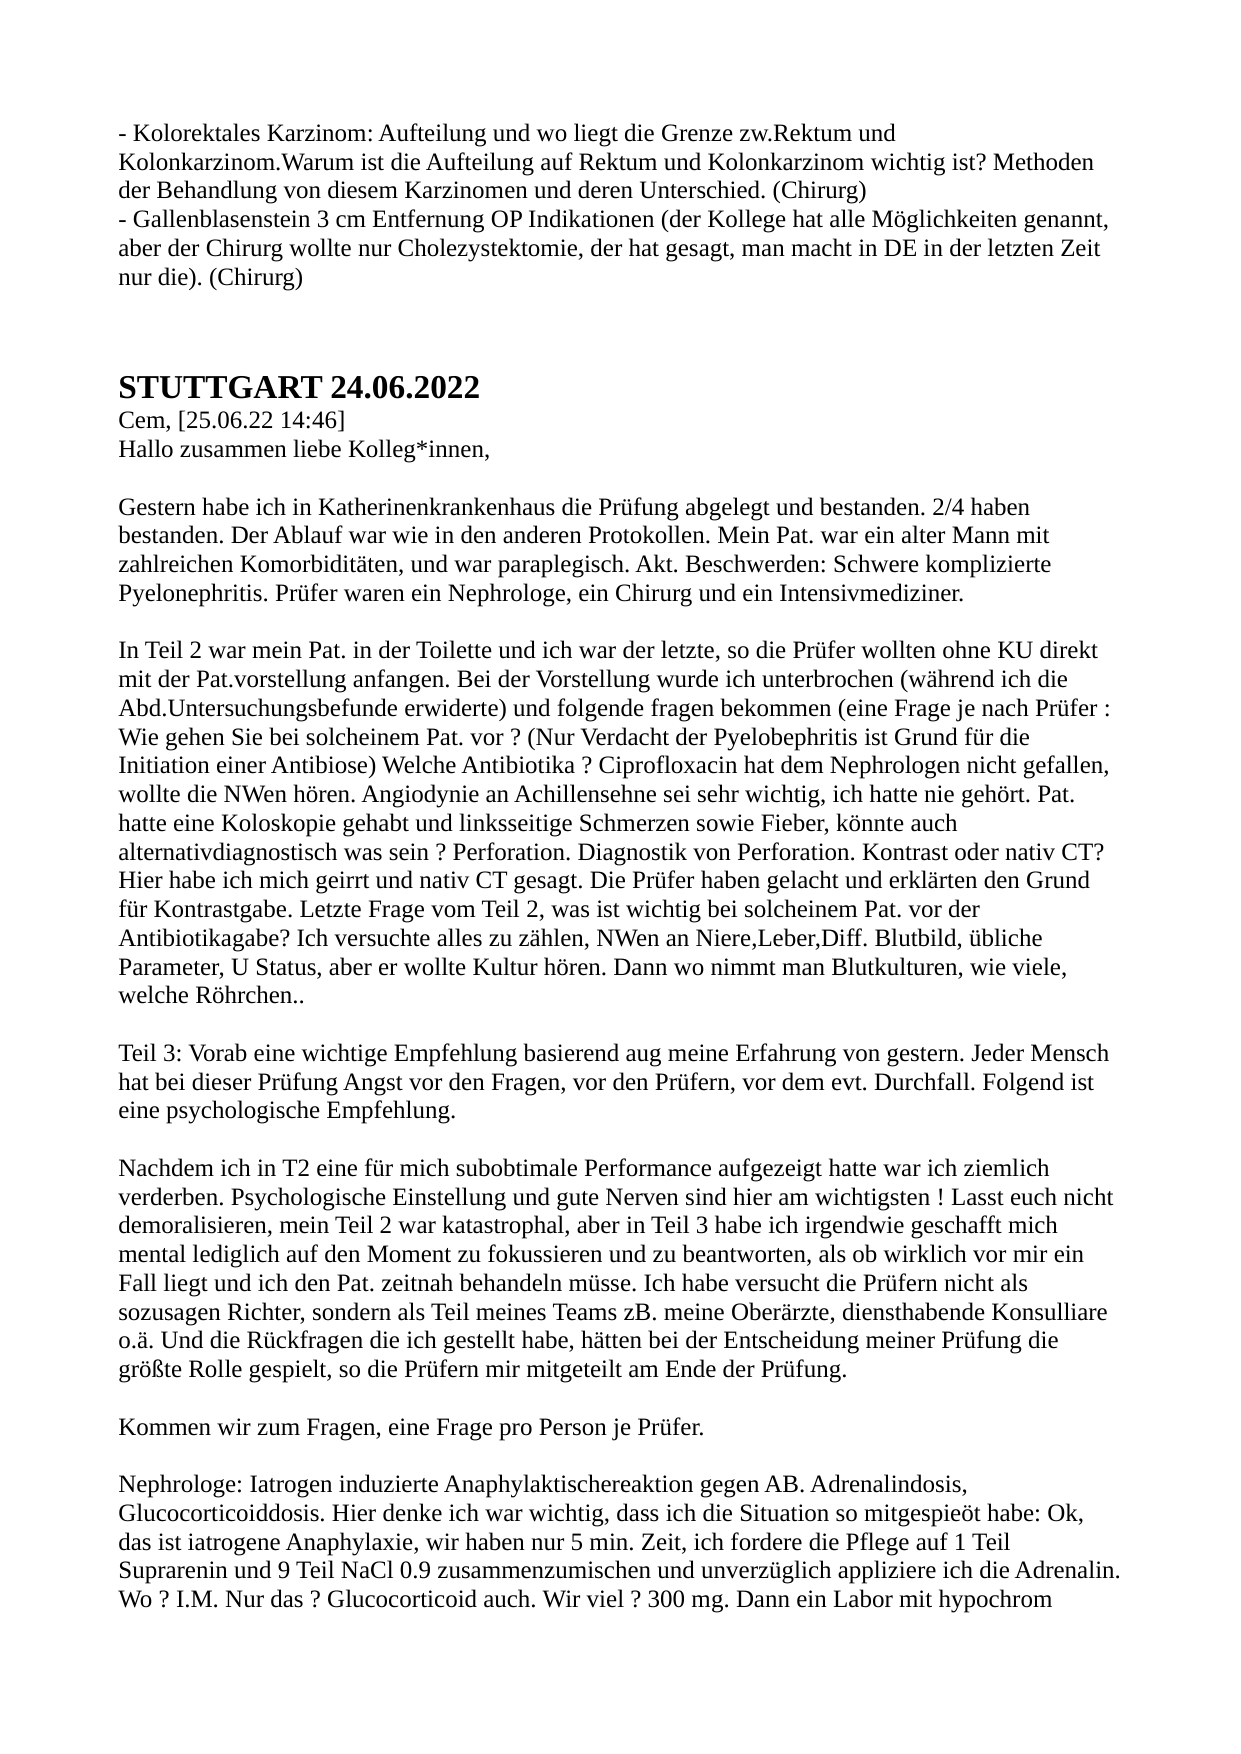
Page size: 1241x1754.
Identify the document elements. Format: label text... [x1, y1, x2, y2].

text Nachdem ich in T2 eine für mich subobtimale Performance aufgezeigt hatte war ich ziemlich verderben. Psychologische Einstellung und gute Nerven sind hier am wichtigsten ! Lasst euch nicht demoralisieren, mein Teil 2 war katastrophal, aber in Teil 3 habe ich irgendwie geschafft mich mental lediglich auf den Moment zu fokussieren und zu beantworten, als ob wirklich vor mir ein Fall liegt und ich den Pat. zeitnah behandeln müsse. Ich habe versucht die Prüfern nicht als sozusagen Richter, sondern als Teil meines Teams zB. meine Oberärzte, diensthabende Konsulliare o.ä. Und die Rückfragen die ich gestellt habe, hätten bei der Entscheidung meiner Prüfung die größte Rolle gespielt, so die Prüfern mir mitgeteilt am Ende der Prüfung. [118, 1153, 1122, 1383]
text Cem, [25.06.22 14:46] [118, 406, 1122, 434]
text - Kolorektales Karzinom: Aufteilung und wo liegt die Grenze zw.Rektum und Kolonkarzinom.Warum ist die Aufteilung auf Rektum und Kolonkarzinom wichtig ist? Methoden der Behandlung von diesem Karzinomen und deren Unterschied. (Chirurg) [118, 118, 1122, 204]
text In Teil 2 war mein Pat. in der Toilette und ich war der letzte, so die Prüfer wollten ohne KU direkt mit der Pat.vorstellung anfangen. Bei der Vorstellung wurde ich unterbrochen (während ich die Abd.Untersuchungsbefunde erwiderte) und folgende fragen bekommen (eine Frage je nach Prüfer : Wie gehen Sie bei solcheinem Pat. vor ? (Nur Verdacht der Pyelobephritis ist Grund für die Initiation einer Antibiose) Welche Antibiotika ? Ciprofloxacin hat dem Nephrologen nicht gefallen, wollte die NWen hören. Angiodynie an Achillensehne sei sehr wichtig, ich hatte nie gehört. Pat. hatte eine Koloskopie gehabt und linksseitige Schmerzen sowie Fieber, könnte auch alternativdiagnostisch was sein ? Perforation. Diagnostik von Perforation. Kontrast oder nativ CT? Hier habe ich mich geirrt und nativ CT gesagt. Die Prüfer haben gelacht und erklärten den Grund für Kontrastgabe. Letzte Frage vom Teil 2, was ist wichtig bei solcheinem Pat. vor der Antibiotikagabe? Ich versuchte alles zu zählen, NWen an Niere,Leber,Diff. Blutbild, übliche Parameter, U Status, aber er wollte Kultur hören. Dann wo nimmt man Blutkulturen, wie viele, welche Röhrchen.. [118, 636, 1122, 1009]
text Nephrologe: Iatrogen induzierte Anaphylaktischereaktion gegen AB. Adrenalindosis, Glucocorticoiddosis. Hier denke ich war wichtig, dass ich die Situation so mitgespieöt habe: Ok, das ist iatrogene Anaphylaxie, wir haben nur 5 min. Zeit, ich fordere die Pflege auf 1 Teil Suprarenin und 9 Teil NaCl 0.9 zusammenzumischen und unverzüglich appliziere ich die Adrenalin. Wo ? I.M. Nur das ? Glucocorticoid auch. Wir viel ? 300 mg. Dann ein Labor mit hypochrom [118, 1469, 1122, 1613]
text Gestern habe ich in Katherinenkrankenhaus die Prüfung abgelegt und bestanden. 2/4 haben bestanden. Der Ablauf war wie in den anderen Protokollen. Mein Pat. war ein alter Mann mit zahlreichen Komorbiditäten, und war paraplegisch. Akt. Beschwerden: Schwere komplizierte Pyelonephritis. Prüfer waren ein Nephrologe, ein Chirurg und ein Intensivmediziner. [118, 492, 1122, 607]
text Hallo zusammen liebe Kolleg*innen, [118, 434, 1122, 463]
text Kommen wir zum Fragen, eine Frage pro Person je Prüfer. [118, 1412, 1122, 1441]
text Teil 3: Vorab eine wichtige Empfehlung basierend aug meine Erfahrung von gestern. Jeder Mensch hat bei dieser Prüfung Angst vor den Fragen, vor den Prüfern, vor dem evt. Durchfall. Folgend ist eine psychologische Empfehlung. [118, 1038, 1122, 1124]
text - Gallenblasenstein 3 cm Entfernung OP Indikationen (der Kollege hat alle Möglichkeiten genannt, aber der Chirurg wollte nur Cholezystektomie, der hat gesagt, man macht in DE in der letzten Zeit nur die). (Chirurg) [118, 204, 1122, 291]
text STUTTGART 24.06.2022 [118, 367, 1122, 406]
